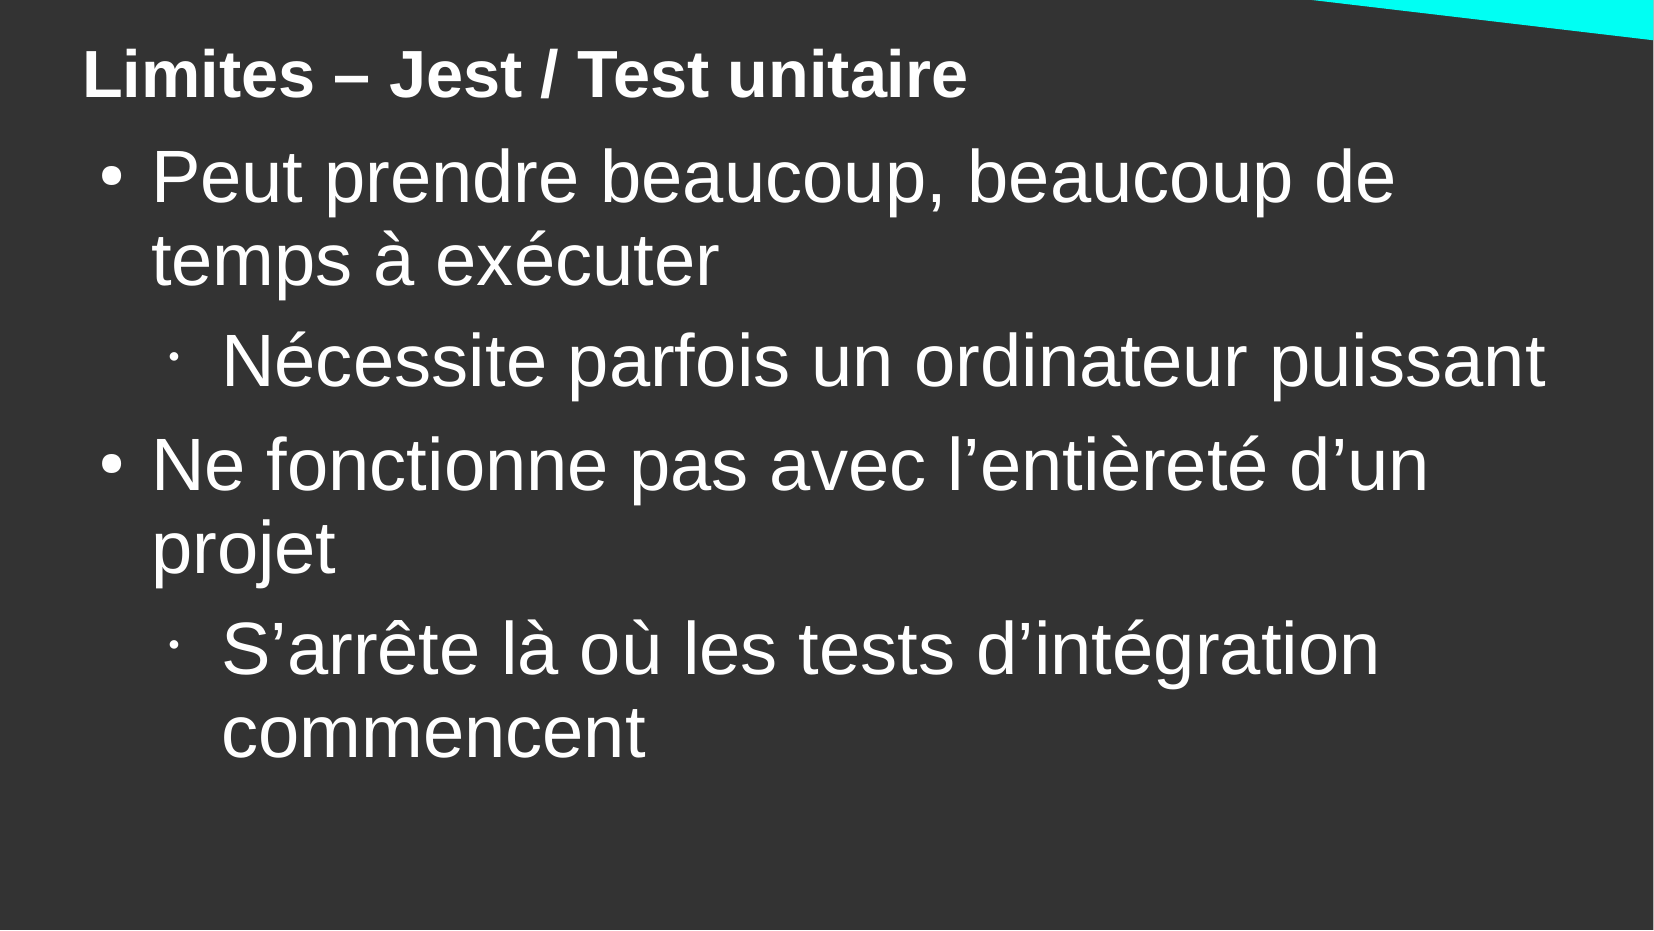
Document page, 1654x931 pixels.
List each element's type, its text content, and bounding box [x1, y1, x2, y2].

text_box [1311, 0, 1654, 41]
title Limites – Jest / Test unitaire [82, 37, 1571, 112]
list Peut prendre beaucoup, beaucoup de temps à exécuter Nécessite parfois un ordinateur puissant Ne fonctionne pas avec l’entièreté d’un projet S’arrête là où les tests d’intégration commencent [80, 135, 1619, 780]
